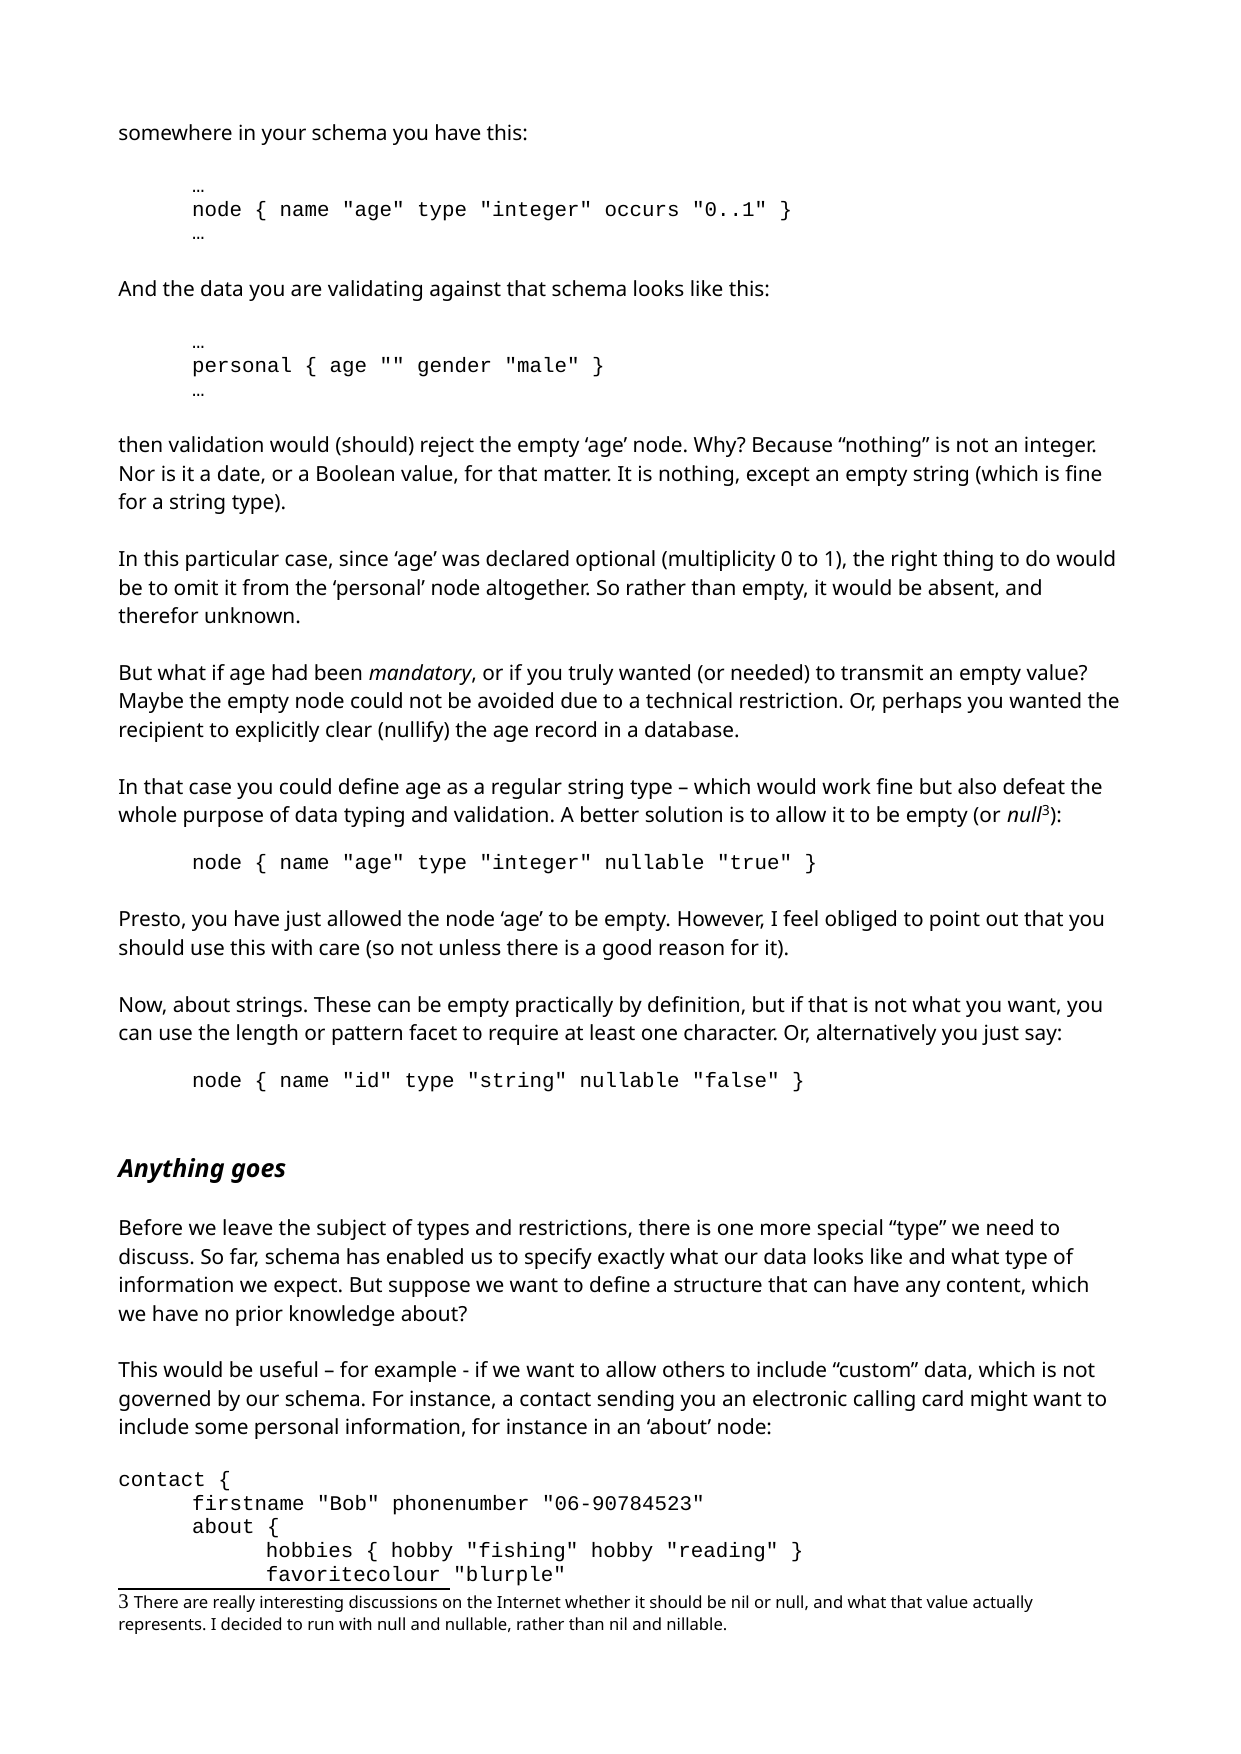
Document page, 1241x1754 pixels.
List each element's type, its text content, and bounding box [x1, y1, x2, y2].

text In that case you could define age as a regular string type – which would work fine but also defeat the whole purpose of data typing and validation. A better solution is to allow it to be empty (or null): [118, 772, 1122, 829]
text … [118, 331, 1122, 355]
text node { name "id" type "string" nullable "false" } [118, 1070, 1122, 1094]
text favoritecolour "blurple" [118, 1564, 1122, 1587]
text … [118, 175, 1122, 199]
text about { [118, 1517, 1122, 1540]
text Presto, you have just allowed the node ‘age’ to be empty. However, I feel obliged to point out that you should use this with care (so not unless there is a good reason for it). [118, 904, 1122, 961]
text personal { age "" gender "male" } [118, 355, 1122, 378]
subtitle Anything goes [118, 1151, 1122, 1185]
text In this particular case, since ‘age’ was declared optional (multiplicity 0 to 1), the right thing to do would be to omit it from the ‘personal’ node altogether. So rather than empty, it would be absent, and therefor unknown. [118, 544, 1122, 630]
text node { name "age" type "integer" nullable "true" } [118, 852, 1122, 876]
text firstname "Bob" phonenumber "06-90784523" [118, 1493, 1122, 1517]
text Now, about strings. These can be empty practically by definition, but if that is not what you want, you can use the length or pattern facet to require at least one character. Or, alternatively you just say: [118, 990, 1122, 1047]
text then validation would (should) reject the empty ‘age’ node. Why? Because “nothing” is not an integer. Nor is it a date, or a Boolean value, for that matter. It is nothing, except an empty string (which is fine for a string type). [118, 431, 1122, 516]
text Before we leave the subject of types and restrictions, there is one more special “type” we need to discuss. So far, schema has enabled us to specify exactly what our data looks like and what type of information we expect. But suppose we want to define a structure that can have any content, which we have no prior knowledge about? [118, 1213, 1122, 1327]
text hobbies { hobby "fishing" hobby "reading" } [118, 1540, 1122, 1564]
text … [118, 378, 1122, 402]
text contact { [118, 1469, 1122, 1493]
text And the data you are validating against that schema looks like this: [118, 274, 1122, 303]
text … [118, 222, 1122, 246]
text There are really interesting discussions on the Internet whether it should be nil or null, and what that value actually represents. I decided to run with null and nullable, rather than nil and nillable. [118, 1589, 1122, 1636]
text node { name "age" type "integer" occurs "0..1" } [118, 199, 1122, 222]
text This would be useful – for example - if we want to allow others to include “custom” data, which is not governed by our schema. For instance, a contact sending you an electronic calling card might want to include some personal information, for instance in an ‘about’ node: [118, 1356, 1122, 1441]
text somewhere in your schema you have this: [118, 118, 1122, 147]
text But what if age had been mandatory, or if you truly wanted (or needed) to transmit an empty value? Maybe the empty node could not be avoided due to a technical restriction. Or, perhaps you wanted the recipient to explicitly clear (nullify) the age record in a database. [118, 658, 1122, 743]
